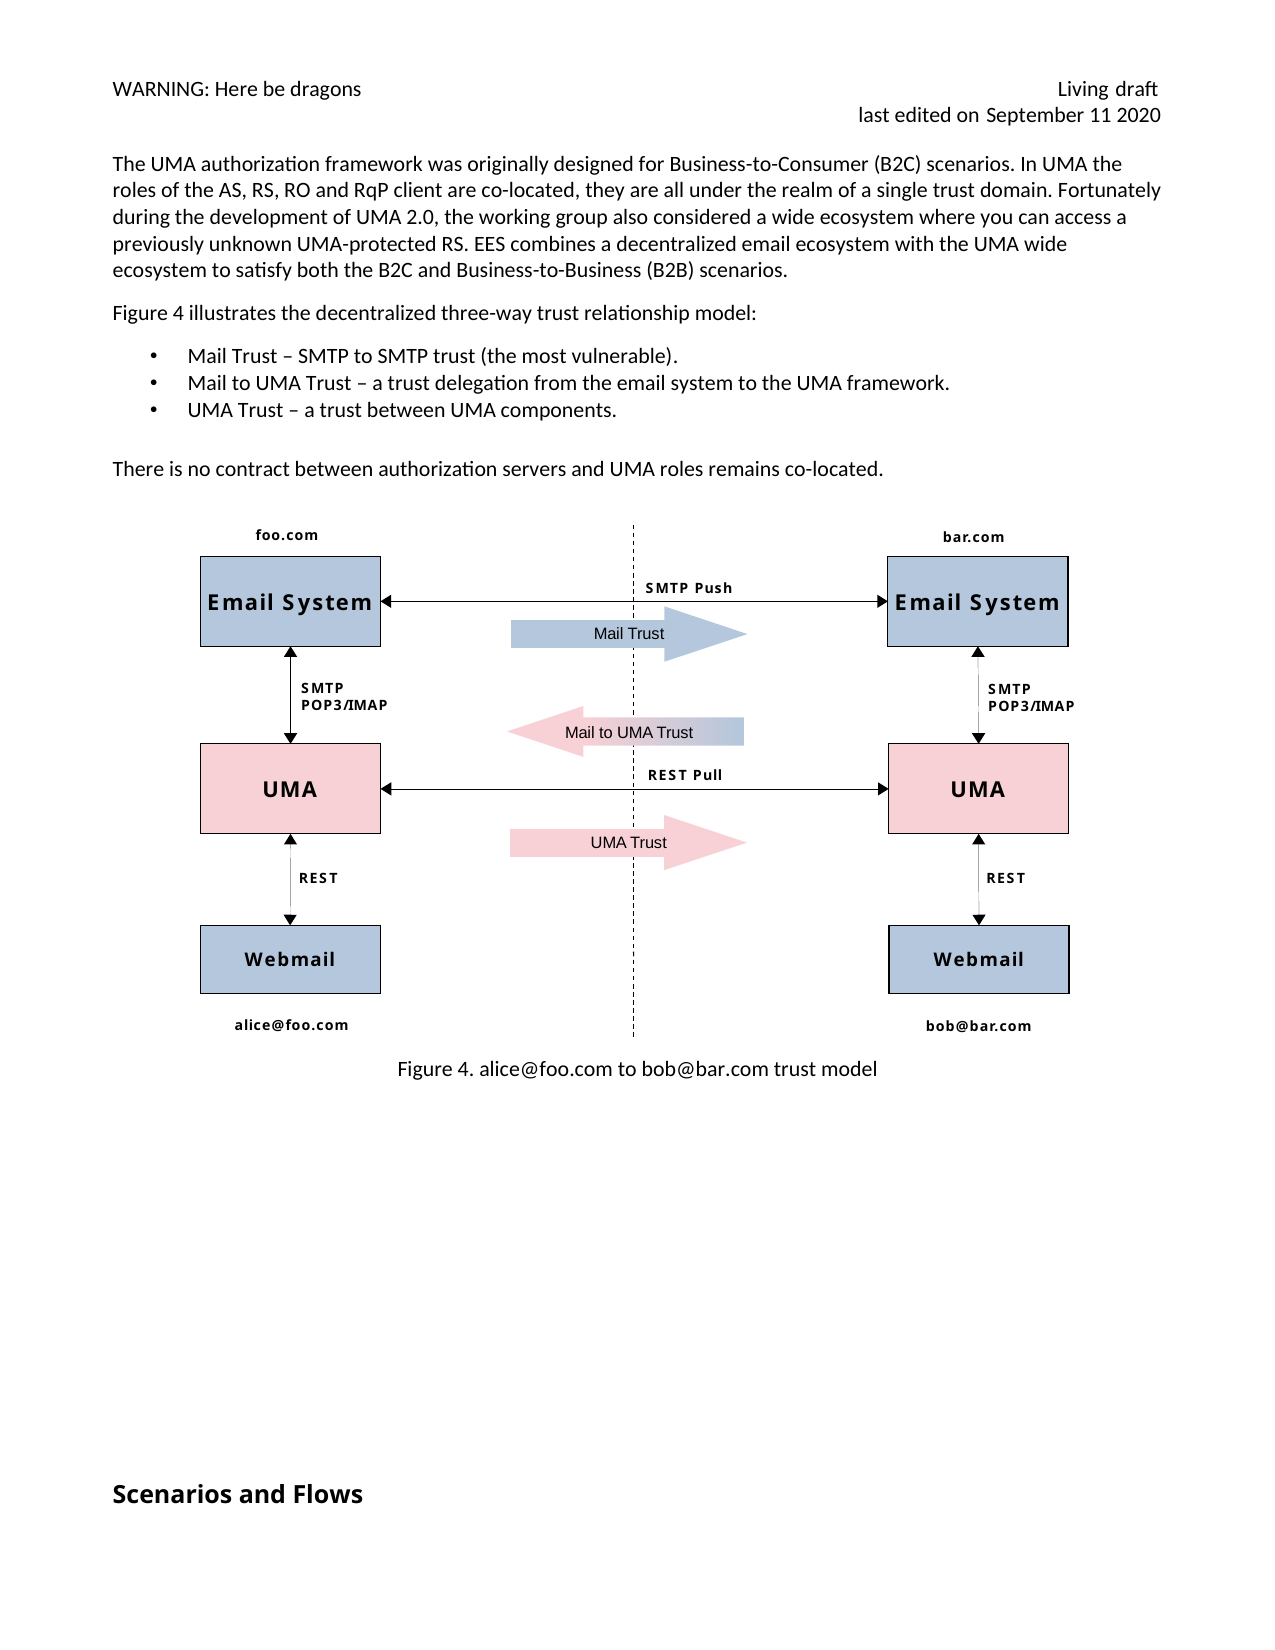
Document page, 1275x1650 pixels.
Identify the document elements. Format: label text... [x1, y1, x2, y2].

text Figure 4. alice@foo.com to bob@bar.com trust model [112, 541, 1162, 1082]
text There is no contract between authorization servers and UMA roles remains co-located. [112, 455, 1162, 482]
text Figure 4 illustrates the decentralized three-way trust relationship model: [112, 299, 1162, 326]
list UMA Trust – a trust between UMA components. [150, 396, 1162, 422]
text Scenarios and Flows [112, 1477, 1162, 1511]
list Mail Trust – SMTP to SMTP trust (the most vulnerable). [150, 342, 1162, 369]
text The UMA authorization framework was originally designed for Business-to-Consumer (B2C) scenarios. In UMA the roles of the AS, RS, RO and RqP client are co-located, they are all under the realm of a single trust domain. Fortunately during the development of UMA 2.0, the working group also considered a wide ecosystem where you can access a previously unknown UMA-protected RS. EES combines a decentralized email ecosystem with the UMA wide ecosystem to satisfy both the B2C and Business-to-Business (B2B) scenarios. [112, 150, 1162, 283]
list Mail to UMA Trust – a trust delegation from the email system to the UMA framework. [150, 369, 1162, 396]
